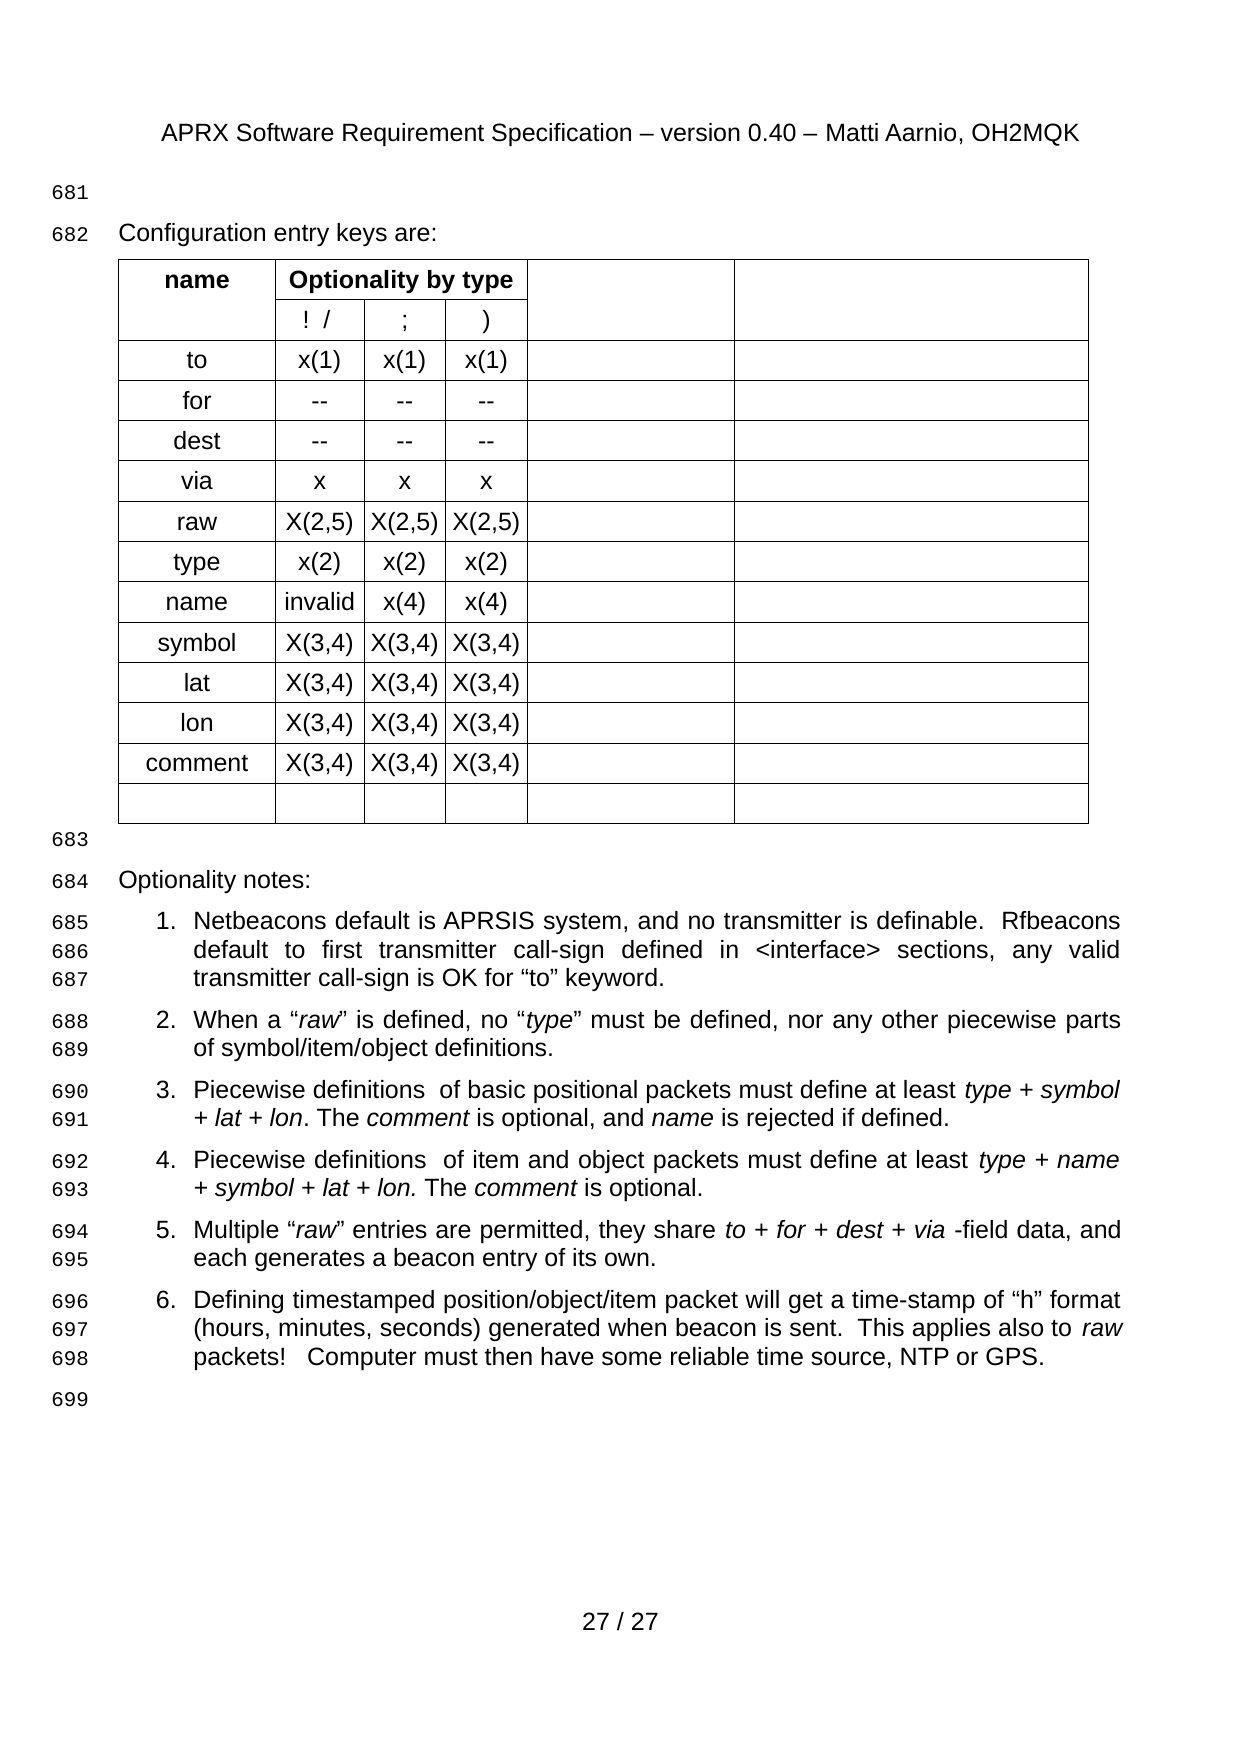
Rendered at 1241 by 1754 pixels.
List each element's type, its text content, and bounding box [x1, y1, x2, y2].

table_cell X(3,4) [365, 623, 445, 662]
table_header [528, 260, 734, 339]
table_cell X(3,4) [276, 744, 364, 783]
table_cell [735, 784, 1088, 823]
table_cell -- [365, 421, 445, 460]
text Optionality notes: [118, 864, 1122, 893]
table_cell x(4) [446, 582, 527, 622]
table_cell X(3,4) [446, 623, 527, 662]
table_cell -- [446, 381, 527, 420]
table_cell [735, 502, 1088, 541]
table_cell invalid [276, 582, 364, 622]
table_cell [528, 341, 734, 380]
table_cell ; [365, 300, 445, 339]
table_cell [276, 784, 364, 823]
table_cell x(1) [365, 341, 445, 380]
table_cell X(3,4) [365, 663, 445, 702]
table_cell [735, 421, 1088, 460]
table_cell x [276, 461, 364, 501]
table_cell raw [119, 502, 275, 541]
table_cell -- [276, 421, 364, 460]
table_cell X(3,4) [276, 623, 364, 662]
table_cell X(3,4) [446, 703, 527, 743]
table_cell X(2,5) [276, 502, 364, 541]
table_cell [735, 582, 1088, 622]
table_cell symbol [119, 623, 275, 662]
table_cell ) [446, 300, 527, 339]
table_cell [528, 381, 734, 420]
table_cell type [119, 542, 275, 581]
text Configuration entry keys are: [118, 218, 1122, 246]
table_cell x(4) [365, 582, 445, 622]
table_header [735, 260, 1088, 339]
table_cell [446, 784, 527, 823]
table_cell x(2) [446, 542, 527, 581]
table_cell x(1) [446, 341, 527, 380]
table_cell X(3,4) [446, 744, 527, 783]
table_cell [735, 381, 1088, 420]
table_cell -- [446, 421, 527, 460]
table_cell x(1) [276, 341, 364, 380]
table_cell to [119, 341, 275, 380]
table_cell [528, 502, 734, 541]
table_cell X(3,4) [365, 744, 445, 783]
list Defining timestamped position/object/item packet will get a time-stamp of “h” format (hours, minutes, seconds) generated when beacon is sent. This applies also to raw packets! Computer must then have some reliable time source, NTP or GPS. [156, 1284, 1122, 1371]
table_cell [119, 784, 275, 823]
table_cell -- [276, 381, 364, 420]
table_cell lon [119, 703, 275, 743]
table_cell [528, 623, 734, 662]
table_cell [735, 744, 1088, 783]
list Piecewise definitions of item and object packets must define at least type + name + symbol + lat + lon. The comment is optional. [156, 1144, 1122, 1202]
table_cell [735, 341, 1088, 380]
table_cell [365, 784, 445, 823]
table_cell [735, 663, 1088, 702]
table_cell X(2,5) [365, 502, 445, 541]
table_cell for [119, 381, 275, 420]
table_cell X(3,4) [365, 703, 445, 743]
table_header name [119, 260, 275, 339]
list When a “raw” is defined, no “type” must be defined, nor any other piecewise parts of symbol/item/object definitions. [156, 1004, 1122, 1062]
table_header Optionality by type [276, 260, 527, 299]
table_cell comment [119, 744, 275, 783]
list Piecewise definitions of basic positional packets must define at least type + symbol + lat + lon. The comment is optional, and name is rejected if defined. [156, 1074, 1122, 1132]
table_cell [735, 703, 1088, 743]
table_cell dest [119, 421, 275, 460]
table_cell [735, 542, 1088, 581]
table_cell [528, 744, 734, 783]
table_cell X(2,5) [446, 502, 527, 541]
table_cell [735, 461, 1088, 501]
table_cell via [119, 461, 275, 501]
table_cell X(3,4) [446, 663, 527, 702]
table_cell x [446, 461, 527, 501]
table_cell -- [365, 381, 445, 420]
table_cell ! / [276, 300, 364, 339]
table_cell x(2) [276, 542, 364, 581]
table_cell [528, 461, 734, 501]
list Netbeacons default is APRSIS system, and no transmitter is definable. Rfbeacons default to first transmitter call-sign defined in <interface> sections, any valid transmitter call-sign is OK for “to” keyword. [156, 906, 1122, 992]
table_cell [528, 784, 734, 823]
table_cell x(2) [365, 542, 445, 581]
list Multiple “raw” entries are permitted, they share to + for + dest + via -field data, and each generates a beacon entry of its own. [156, 1214, 1122, 1272]
table_cell [528, 421, 734, 460]
table_cell [528, 542, 734, 581]
table_cell name [119, 582, 275, 622]
table_cell [528, 703, 734, 743]
table_cell [735, 623, 1088, 662]
table_cell [528, 663, 734, 702]
table_cell X(3,4) [276, 663, 364, 702]
table_cell X(3,4) [276, 703, 364, 743]
table_cell x [365, 461, 445, 501]
table_cell lat [119, 663, 275, 702]
table_cell [528, 582, 734, 622]
